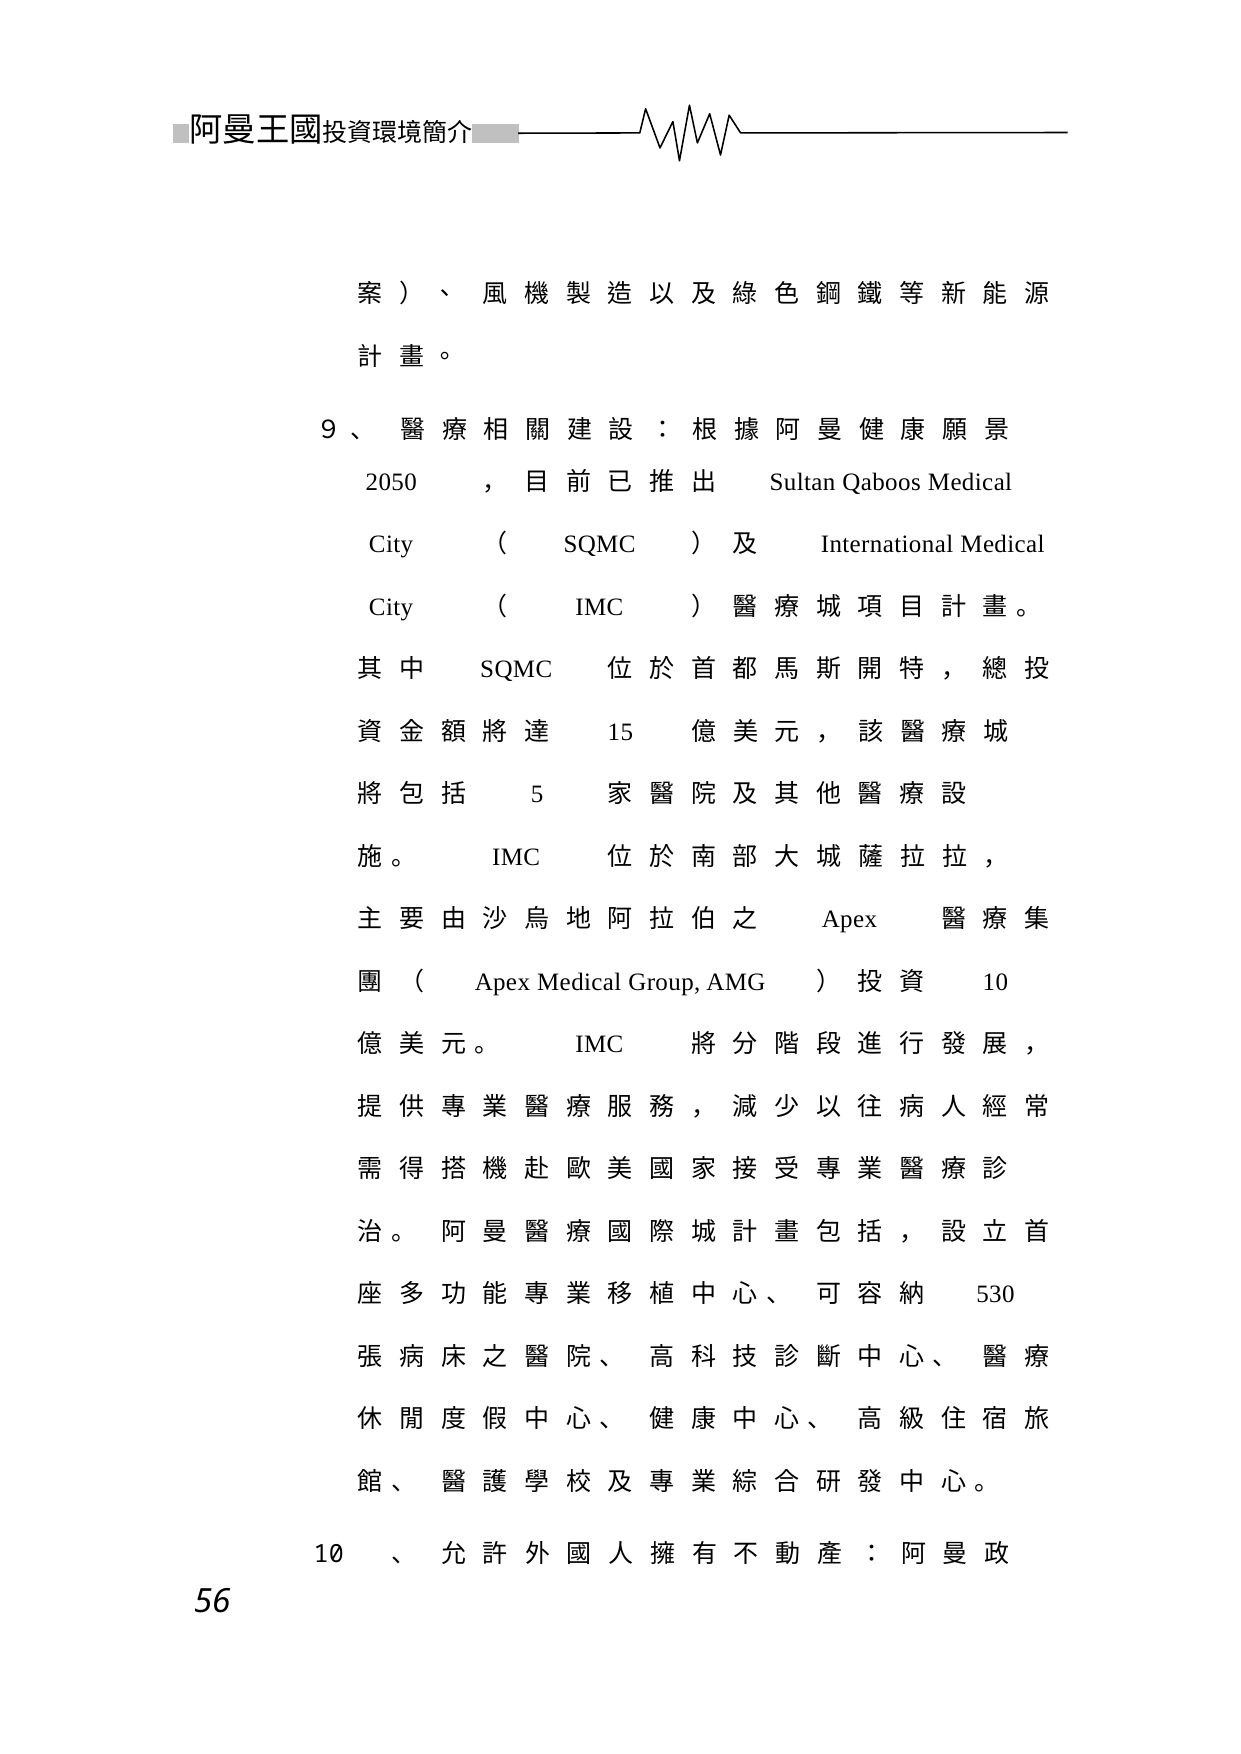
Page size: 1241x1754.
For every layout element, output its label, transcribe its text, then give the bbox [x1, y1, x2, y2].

text ９、醫療相關建設：根據阿曼健康願景2050，目前已推出Sultan Qaboos Medical City（SQMC）及International Medical City（IMC）醫療城項目計畫。其中SQMC位於首都馬斯開特，總投資金額將達15億美元，該醫療城將包括5家醫院及其他醫療設施。IMC位於南部大城薩拉拉，主要由沙烏地阿拉伯之Apex醫療集團（Apex Medical Group, AMG）投資10億美元。IMC將分階段進行發展，提供專業醫療服務，減少以往病人經常需得搭機赴歐美國家接受專業醫療診治。阿曼醫療國際城計畫包括，設立首座多功能專業移植中心、可容納530張病床之醫院、高科技診斷中心、醫療休閒度假中心、健康中心、高級住宿旅館、醫護學校及專業綜合研發中心。 [281, 375, 1058, 1500]
text 10、允許外國人擁有不動產：阿曼政 [281, 1500, 1058, 1563]
text 案）、風機製造以及綠色鋼鐵等新能源計畫。 [334, 250, 1058, 375]
